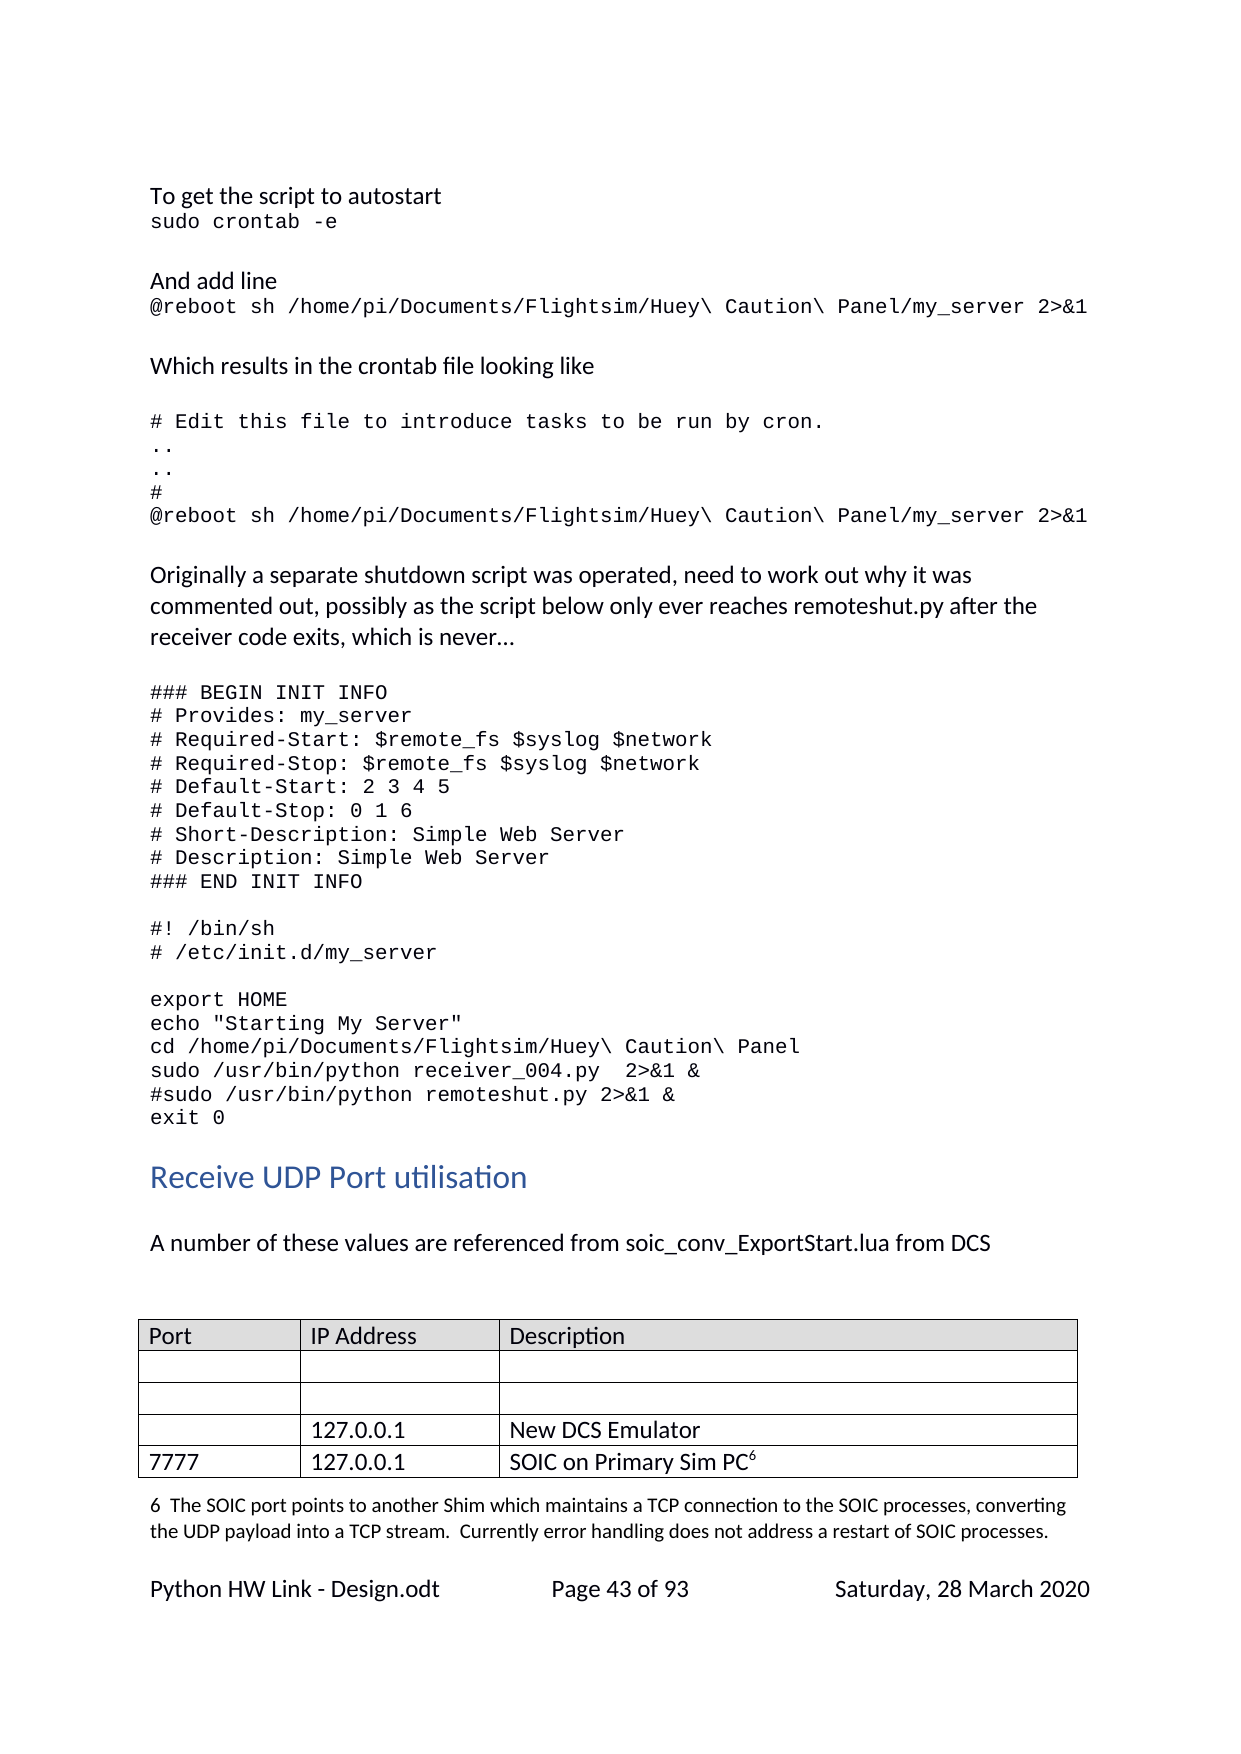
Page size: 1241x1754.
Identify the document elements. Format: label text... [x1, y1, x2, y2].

text # [150, 482, 1090, 506]
table_cell 127.0.0.1 [301, 1446, 499, 1477]
text #! /bin/sh [150, 918, 1090, 942]
table_header Description [500, 1320, 1077, 1350]
table_cell [301, 1383, 499, 1413]
text cd /home/pi/Documents/Flightsim/Huey\ Caution\ Panel [150, 1036, 1090, 1060]
table_cell SOIC on Primary Sim PC [500, 1446, 1077, 1477]
table_cell 127.0.0.1 [301, 1415, 499, 1445]
text Which results in the crontab file looking like [150, 350, 1090, 380]
text # /etc/init.d/my_server [150, 942, 1090, 966]
text sudo /usr/bin/python receiver_004.py 2>&1 & [150, 1060, 1090, 1084]
text @reboot sh /home/pi/Documents/Flightsim/Huey\ Caution\ Panel/my_server 2>&1 [150, 506, 1090, 529]
table_cell New DCS Emulator [500, 1415, 1077, 1445]
text .. [150, 458, 1090, 482]
text # Required-Start: $remote_fs $syslog $network [150, 729, 1090, 753]
text #sudo /usr/bin/python remoteshut.py 2>&1 & [150, 1084, 1090, 1107]
table_cell [500, 1383, 1077, 1413]
table_cell [500, 1351, 1077, 1382]
text # Default-Start: 2 3 4 5 [150, 776, 1090, 800]
subtitle Receive UDP Port utilisation [150, 1156, 1090, 1197]
table_header IP Address [301, 1320, 499, 1350]
text A number of these values are referenced from soic_conv_ExportStart.lua from DCS [150, 1227, 1090, 1258]
text # Edit this file to introduce tasks to be run by cron. [150, 411, 1090, 434]
text # Provides: my_server [150, 705, 1090, 729]
text To get the script to autostart [150, 181, 1090, 211]
text exit 0 [150, 1107, 1090, 1131]
text echo "Starting My Server" [150, 1013, 1090, 1036]
text @reboot sh /home/pi/Documents/Flightsim/Huey\ Caution\ Panel/my_server 2>&1 [150, 296, 1090, 319]
table_cell [301, 1351, 499, 1382]
table_cell [139, 1383, 300, 1413]
text # Default-Stop: 0 1 6 [150, 800, 1090, 824]
text # Description: Simple Web Server [150, 847, 1090, 871]
table_cell 7777 [139, 1446, 300, 1477]
text ### BEGIN INIT INFO [150, 682, 1090, 705]
text .. [150, 434, 1090, 458]
table_cell [139, 1351, 300, 1382]
text ### END INIT INFO [150, 871, 1090, 894]
table_cell [139, 1415, 300, 1445]
text And add line [150, 265, 1090, 296]
text sudo crontab -e [150, 211, 1090, 235]
text Originally a separate shutdown script was operated, need to work out why it was commented out, possibly as the script below only ever reaches remoteshut.py after the receiver code exits, which is never… [150, 560, 1090, 651]
text # Short-Description: Simple Web Server [150, 824, 1090, 847]
table_header Port [139, 1320, 300, 1350]
text # Required-Stop: $remote_fs $syslog $network [150, 753, 1090, 776]
text export HOME [150, 989, 1090, 1013]
